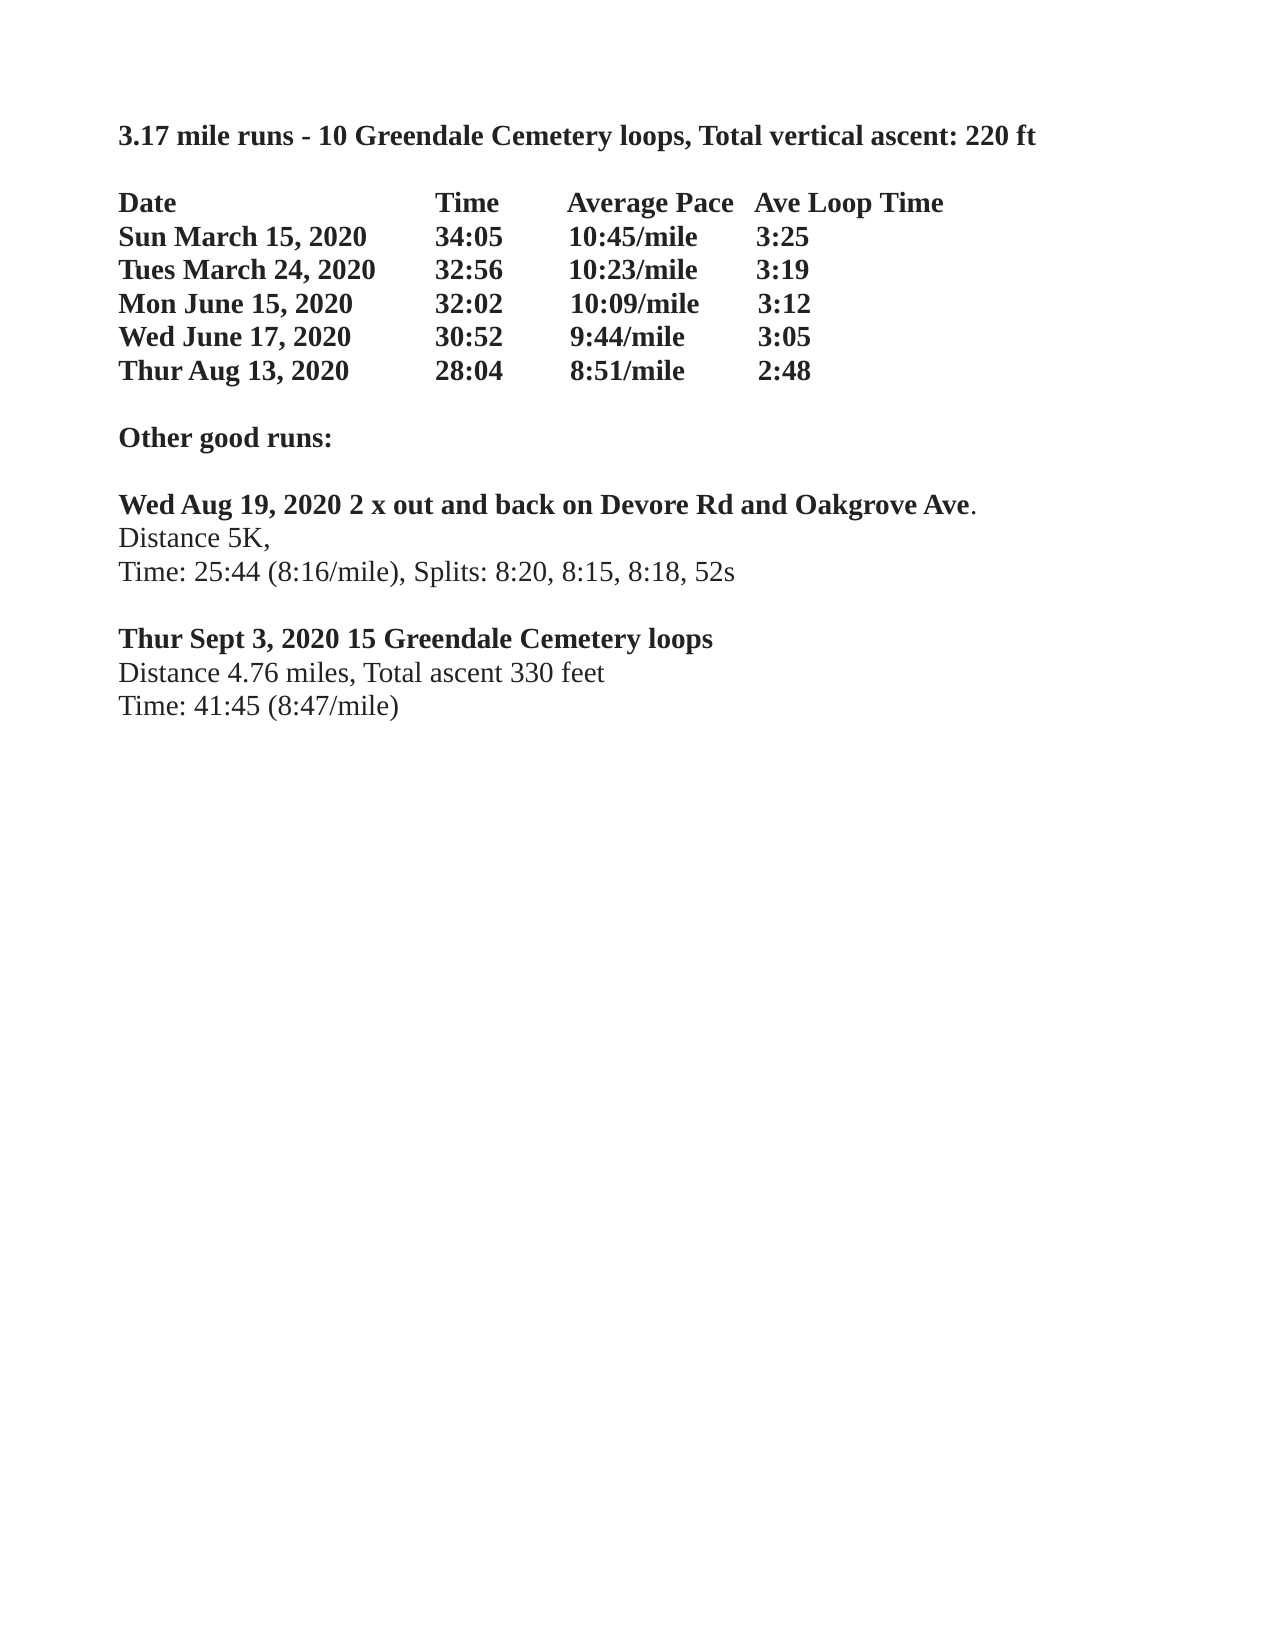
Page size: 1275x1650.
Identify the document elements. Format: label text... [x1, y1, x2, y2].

text Mon June 15, 2020 32:02 10:09/mile 3:12 [118, 286, 1161, 319]
text Other good runs: [118, 420, 1161, 453]
text Time: 41:45 (8:47/mile) [118, 688, 1161, 722]
text Distance 5K, [118, 521, 1161, 554]
text Wed Aug 19, 2020 2 x out and back on Devore Rd and Oakgrove Ave. [118, 487, 1161, 521]
text Date Time Average Pace Ave Loop Time [118, 185, 1161, 219]
text Thur Aug 13, 2020 28:04 8:51/mile 2:48 [118, 353, 1161, 386]
text Time: 25:44 (8:16/mile), Splits: 8:20, 8:15, 8:18, 52s [118, 554, 1161, 588]
text Sun March 15, 2020 34:05 10:45/mile 3:25 [118, 219, 1161, 252]
list 3.17 mile runs - 10 Greendale Cemetery loops, Total vertical ascent: 220 ft [118, 118, 1161, 152]
text Distance 4.76 miles, Total ascent 330 feet [118, 655, 1161, 688]
text Thur Sept 3, 2020 15 Greendale Cemetery loops [118, 621, 1161, 655]
text Wed June 17, 2020 30:52 9:44/mile 3:05 [118, 319, 1161, 353]
text Tues March 24, 2020 32:56 10:23/mile 3:19 [118, 252, 1161, 286]
